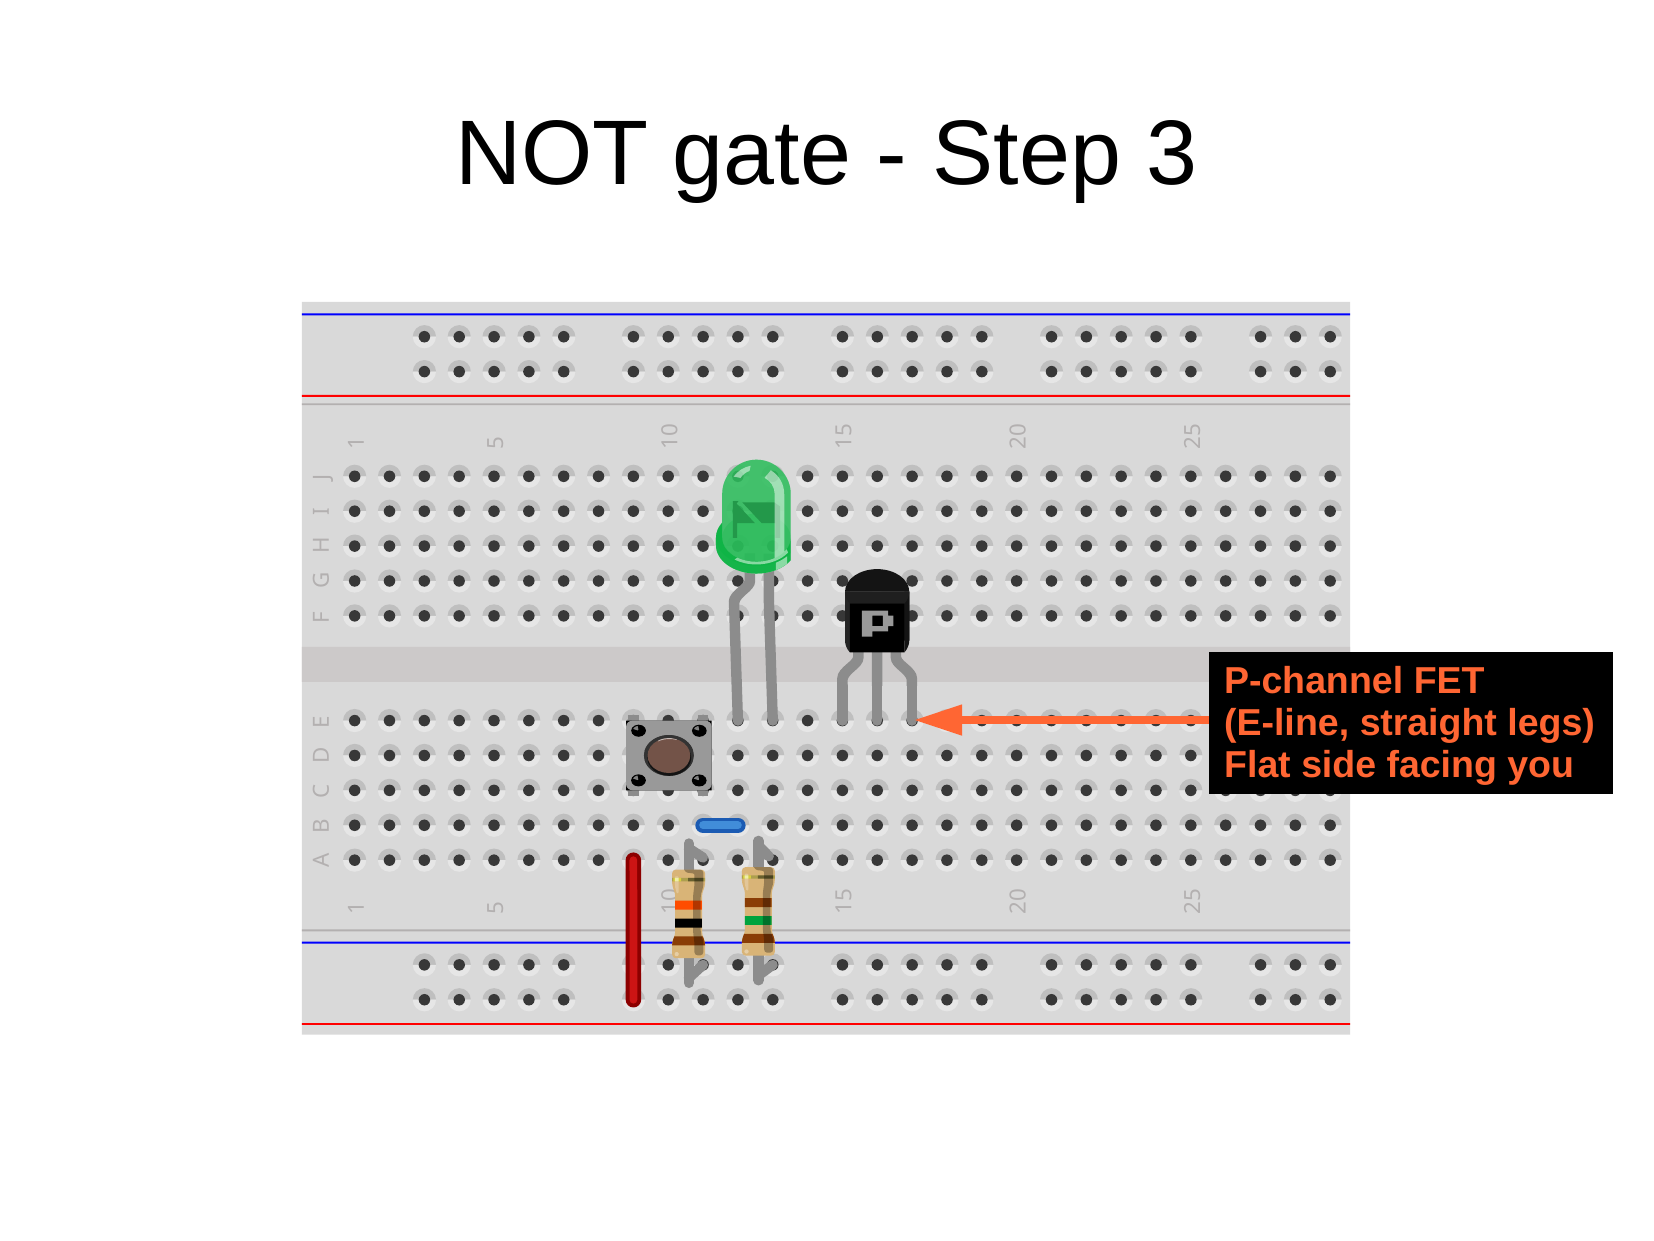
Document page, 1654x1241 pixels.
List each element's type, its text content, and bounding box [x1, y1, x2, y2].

text_box P-channel FET (E-line, straight legs) Flat side facing you [1209, 652, 1613, 794]
picture [300, 300, 1351, 1037]
title NOT gate - Step 3 [82, 49, 1571, 257]
